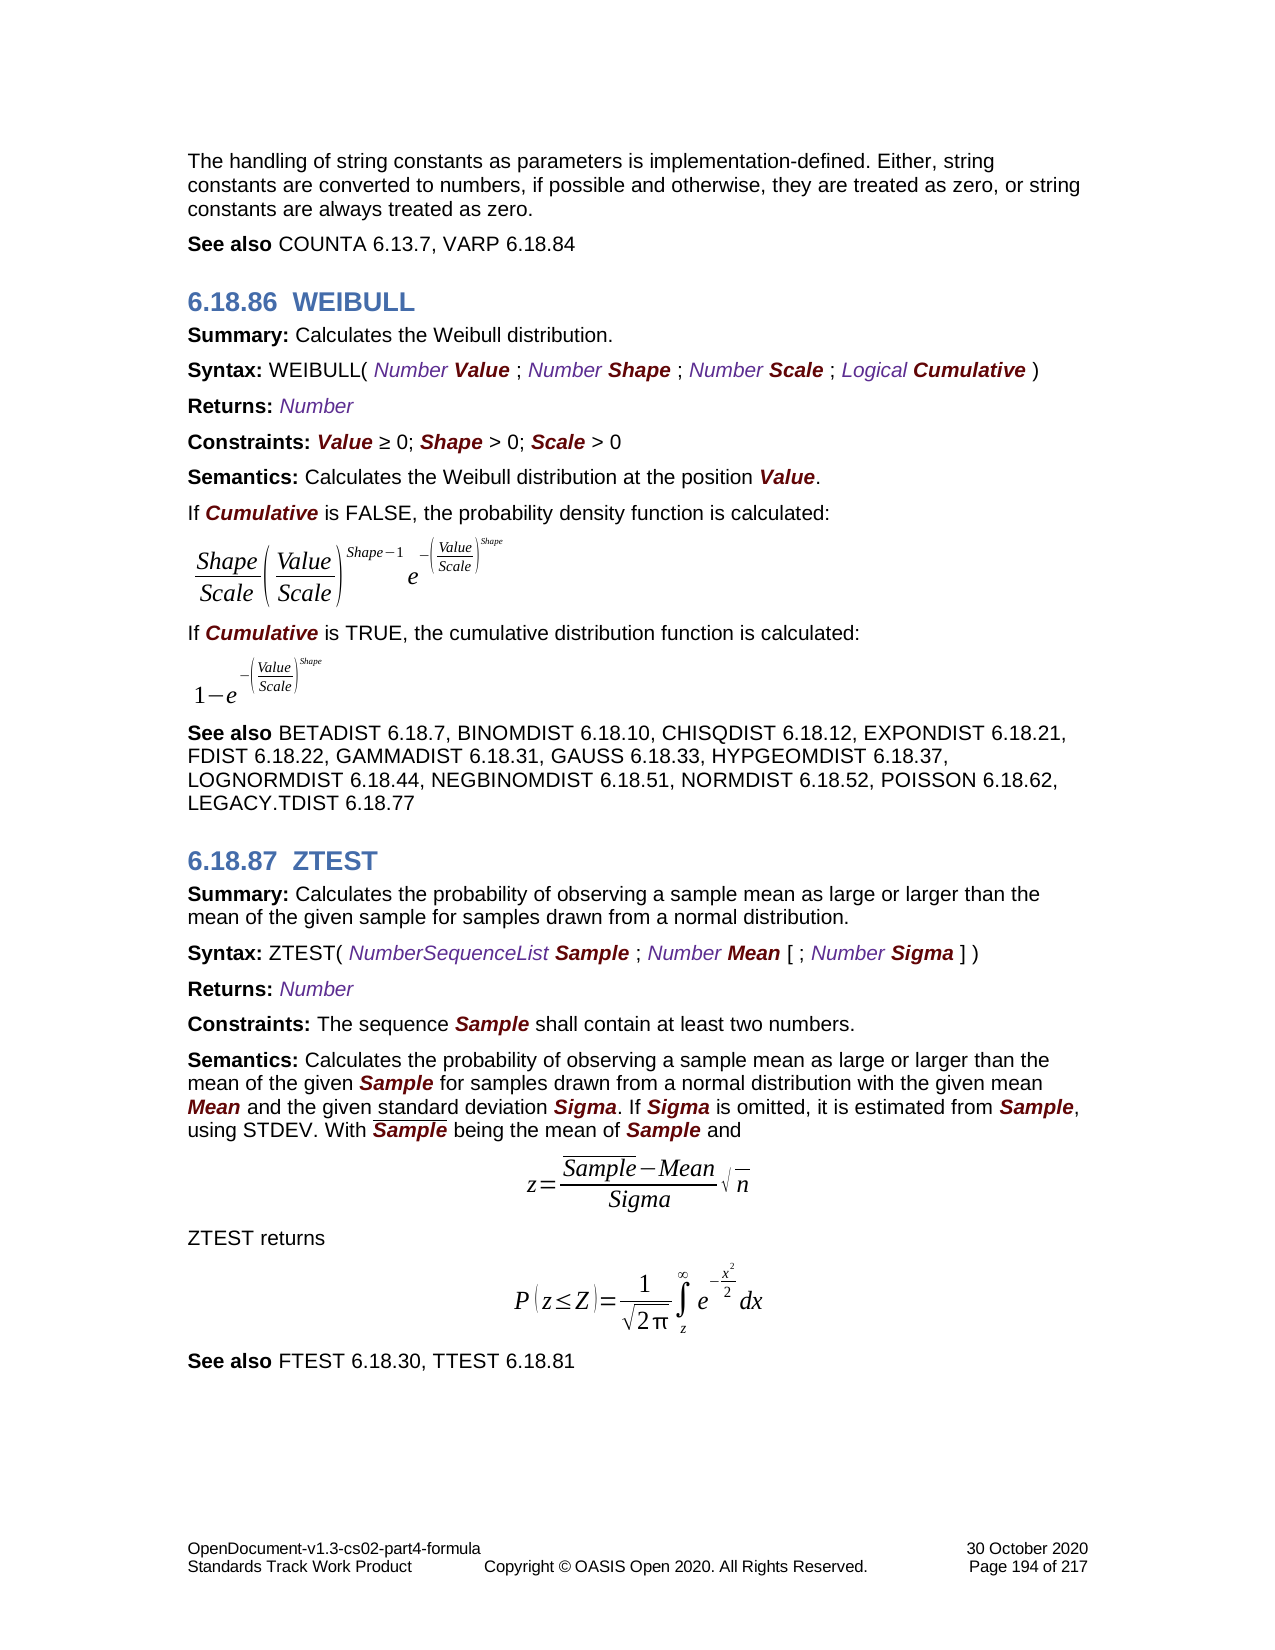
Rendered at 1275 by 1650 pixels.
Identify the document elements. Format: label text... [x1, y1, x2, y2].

text Returns: Number [187, 977, 1088, 1001]
text See also FTEST 6.18.30, TTEST 6.18.81 [187, 1349, 1088, 1373]
text If Cumulative is FALSE, the probability density function is calculated: [187, 501, 1088, 525]
text If Cumulative is TRUE, the cumulative distribution function is calculated: [187, 621, 1088, 645]
text See also BETADIST 6.18.7, BINOMDIST 6.18.10, CHISQDIST 6.18.12, EXPONDIST 6.18.21, FDIST 6.18.22, GAMMADIST 6.18.31, GAUSS 6.18.33, HYPGEOMDIST 6.18.37, LOGNORMDIST 6.18.44, NEGBINOMDIST 6.18.51, NORMDIST 6.18.52, POISSON 6.18.62, LEGACY.TDIST 6.18.77 [187, 721, 1088, 815]
text Returns: Number [187, 394, 1088, 418]
text The handling of string constants as parameters is implementation-defined. Either, string constants are converted to numbers, if possible and otherwise, they are treated as zero, or string constants are always treated as zero. [187, 150, 1088, 221]
text Semantics: Calculates the probability of observing a sample mean as large or larger than the mean of the given Sample for samples drawn from a normal distribution with the given mean Mean and the given standard deviation Sigma. If Sigma is omitted, it is estimated from Sample, using STDEV. With Sample being the mean of Sample and [187, 1048, 1088, 1142]
text Syntax: WEIBULL( Number Value ; Number Shape ; Number Scale ; Logical Cumulative ) [187, 359, 1088, 382]
text Constraints: Value ≥ 0; Shape > 0; Scale > 0 [187, 430, 1088, 454]
text Constraints: The sequence Sample shall contain at least two numbers. [187, 1013, 1088, 1036]
text See also COUNTA 6.13.7, VARP 6.18.84 [187, 233, 1088, 256]
text Semantics: Calculates the Weibull distribution at the position Value. [187, 466, 1088, 489]
text Summary: Calculates the probability of observing a sample mean as large or larger than the mean of the given sample for samples drawn from a normal distribution. [187, 882, 1088, 929]
text Summary: Calculates the Weibull distribution. [187, 323, 1088, 347]
subtitle ZTEST [187, 846, 1088, 876]
subtitle WEIBULL [187, 287, 1088, 317]
text Syntax: ZTEST( NumberSequenceList Sample ; Number Mean [ ; Number Sigma ] ) [187, 941, 1088, 965]
text ZTEST returns [187, 1226, 1088, 1249]
